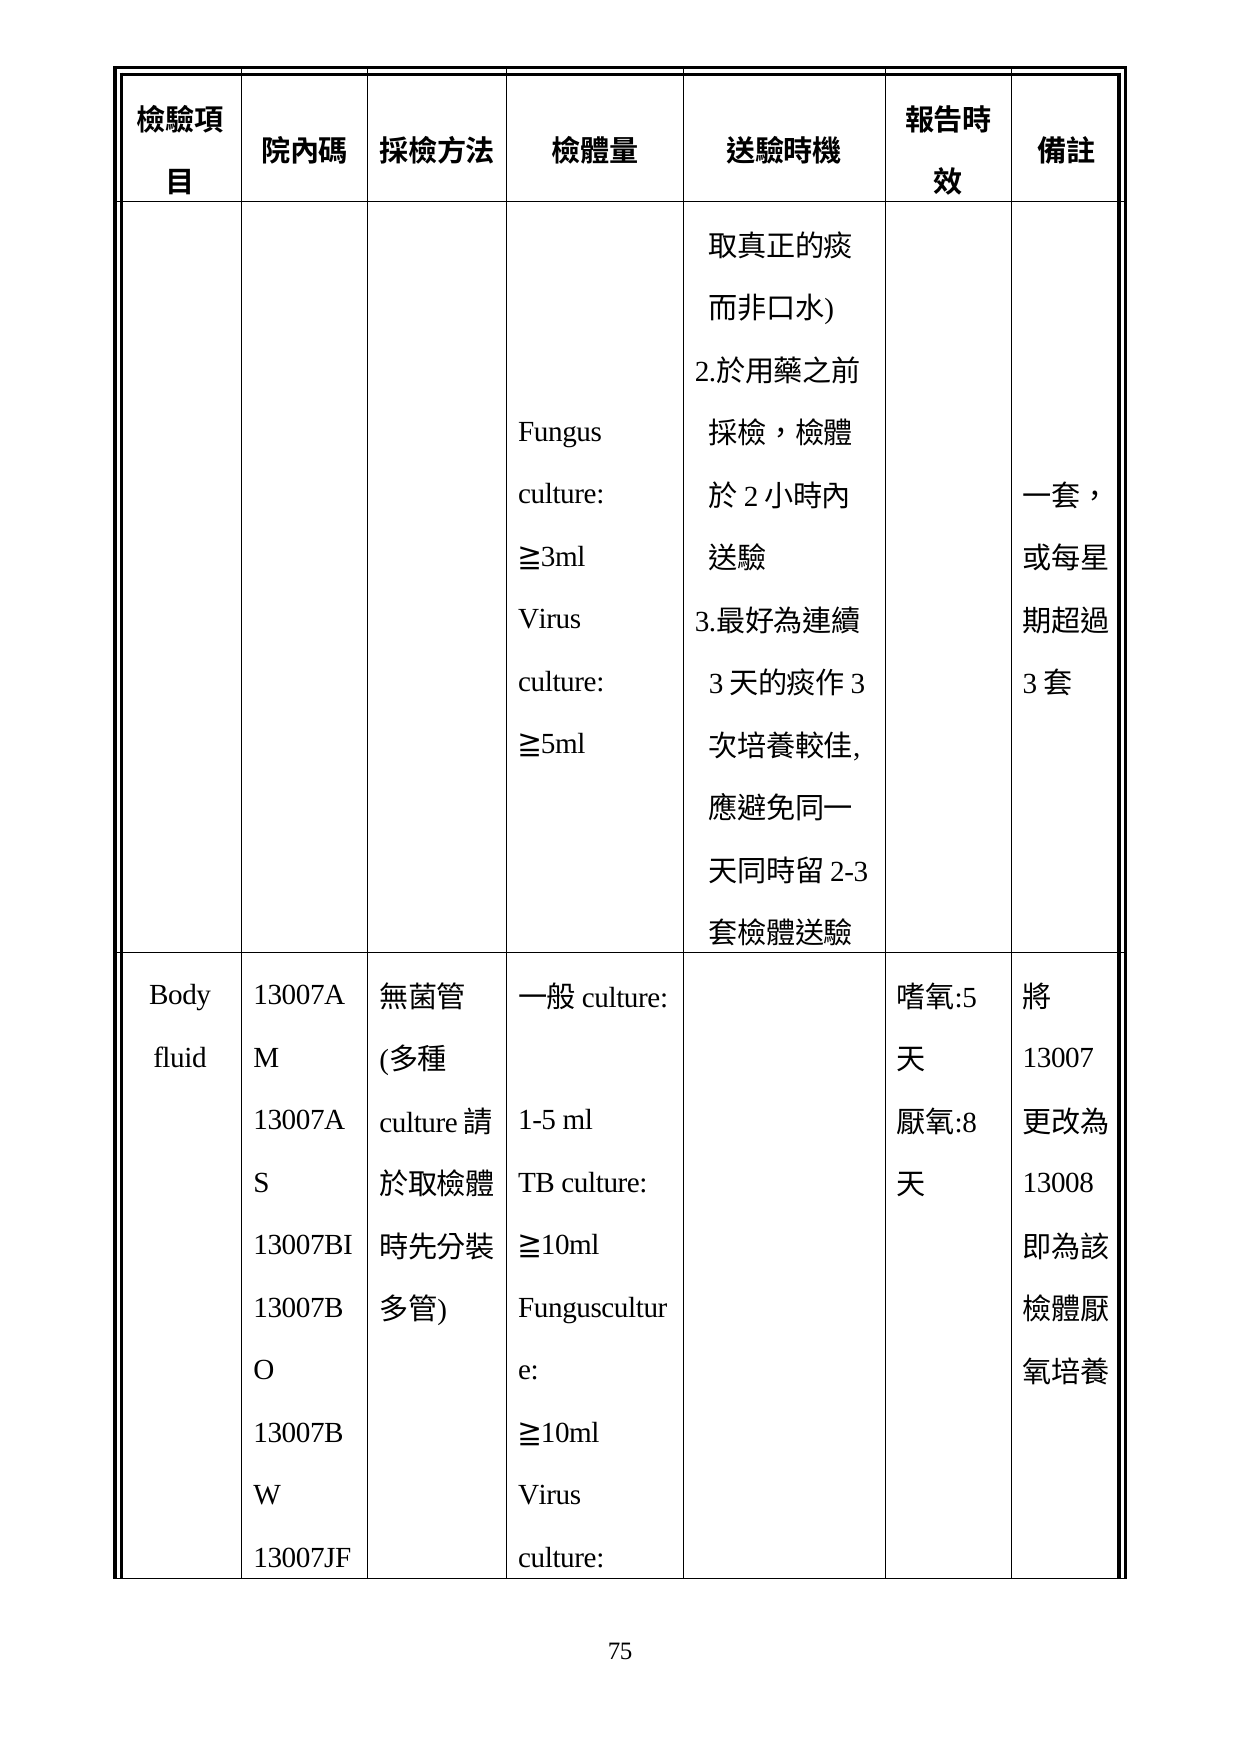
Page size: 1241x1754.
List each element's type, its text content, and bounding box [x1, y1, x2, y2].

table_header [242, 69, 367, 73]
table_cell [242, 202, 367, 952]
table_cell 嗜氧:5天 厭氧:8天 [886, 953, 1011, 1578]
table_cell 取真正的痰而非口水) 2.於用藥之前採檢，檢體於2小時內送驗 3.最好為連續3天的痰作3次培養較佳,應避免同一天同時留2-3套檢體送驗 [684, 202, 885, 952]
table_header [684, 69, 885, 73]
table_header 採檢方法 [368, 76, 506, 201]
table_header 院內碼 [242, 76, 367, 201]
table_cell 無菌管(多種culture請於取檢體時先分裝多管) [368, 953, 506, 1578]
table_cell [368, 202, 506, 952]
table_cell 一套，或每星期超過3套 [1012, 202, 1117, 952]
table_cell [123, 202, 241, 952]
table_header 送驗時機 [684, 76, 885, 201]
table_cell Body fluid [123, 953, 241, 1578]
table_cell 一般culture: 1-5 ml TB culture: ≧10ml Fungusculture: ≧10ml Virus culture: [507, 953, 683, 1578]
table_cell Fungus culture: ≧3ml Virus culture: ≧5ml [507, 202, 683, 952]
table_header 檢驗項目 [118, 69, 241, 201]
table_cell 13007AM 13007AS 13007BI 13007BO 13007BW 13007JF [242, 953, 367, 1578]
table_cell [684, 953, 885, 1578]
table_header [886, 69, 1011, 73]
table_header 報告時效 [886, 76, 1011, 201]
table_header 檢體量 [507, 76, 683, 201]
table_cell [886, 202, 1011, 952]
table_header 備註 [1012, 69, 1122, 201]
table_header [368, 69, 506, 73]
table_cell 將13007更改為13008即為該檢體厭氧培養 [1012, 953, 1117, 1578]
table_header [507, 69, 683, 73]
